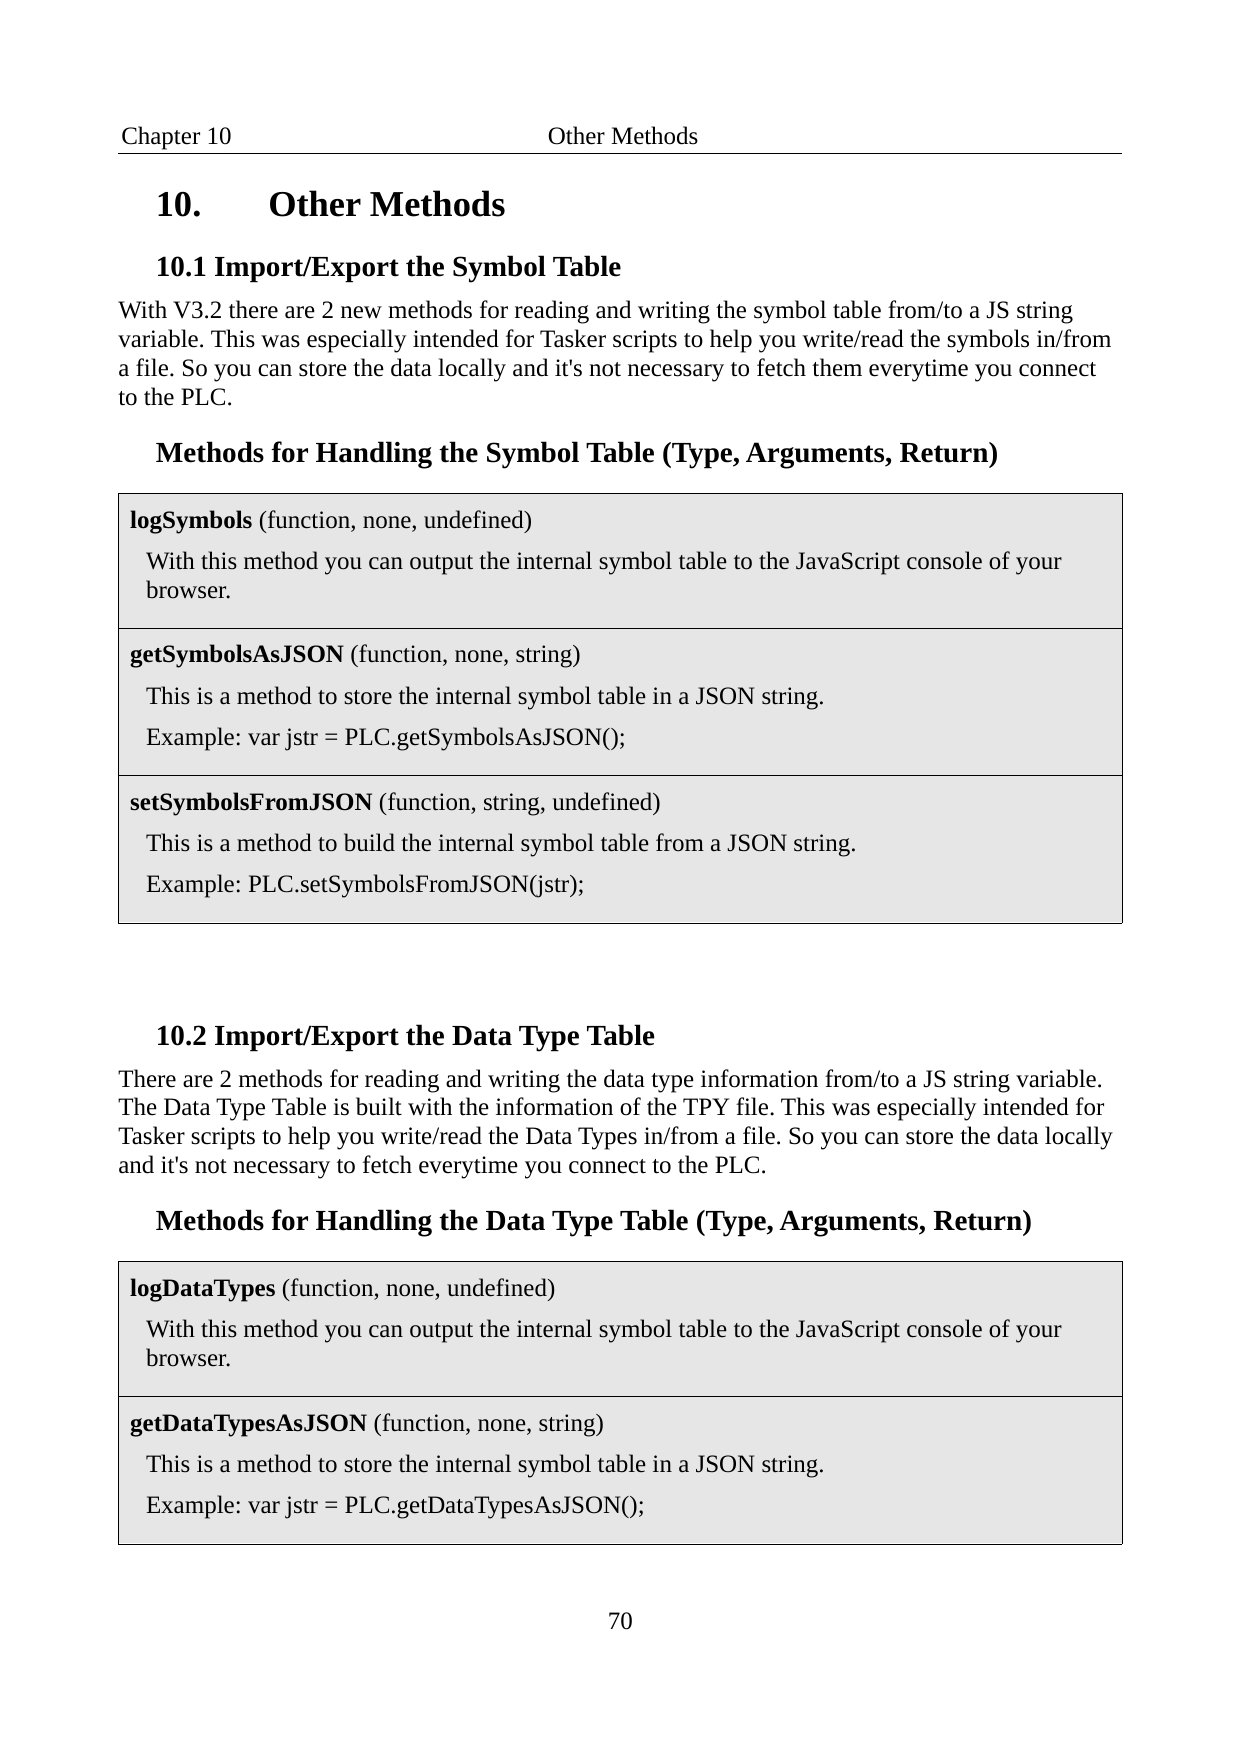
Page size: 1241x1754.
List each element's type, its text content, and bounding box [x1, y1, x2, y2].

text With V3.2 there are 2 new methods for reading and writing the symbol table from/to a JS string variable. This was especially intended for Tasker scripts to help you write/read the symbols in/from a file. So you can store the data locally and it's not necessary to fetch them everytime you connect to the PLC. [118, 295, 1122, 410]
subtitle 10.1 Import/Export the Symbol Table [156, 249, 1122, 283]
table_cell getDataTypesAsJSON (function, none, string) This is a method to store the internal symbol table in a JSON string. Example: var jstr = PLC.getDataTypesAsJSON(); [119, 1397, 1122, 1543]
table_cell getSymbolsAsJSON (function, none, string) This is a method to store the internal symbol table in a JSON string. Example: var jstr = PLC.getSymbolsAsJSON(); [119, 629, 1122, 775]
subtitle Methods for Handling the Data Type Table (Type, Arguments, Return) [156, 1203, 1122, 1237]
table_header logSymbols (function, none, undefined) With this method you can output the internal symbol table to the JavaScript console of your browser. [119, 494, 1122, 628]
subtitle Methods for Handling the Symbol Table (Type, Arguments, Return) [156, 435, 1122, 469]
text There are 2 methods for reading and writing the data type information from/to a JS string variable. The Data Type Table is built with the information of the TPY file. This was especially intended for Tasker scripts to help you write/read the Data Types in/from a file. So you can store the data locally and it's not necessary to fetch everytime you connect to the PLC. [118, 1064, 1122, 1179]
subtitle Other Methods [156, 182, 1122, 224]
table_cell setSymbolsFromJSON (function, string, undefined) This is a method to build the internal symbol table from a JSON string. Example: PLC.setSymbolsFromJSON(jstr); [119, 776, 1122, 922]
subtitle 10.2 Import/Export the Data Type Table [156, 1018, 1122, 1051]
table_header logDataTypes (function, none, undefined) With this method you can output the internal symbol table to the JavaScript console of your browser. [119, 1262, 1122, 1396]
